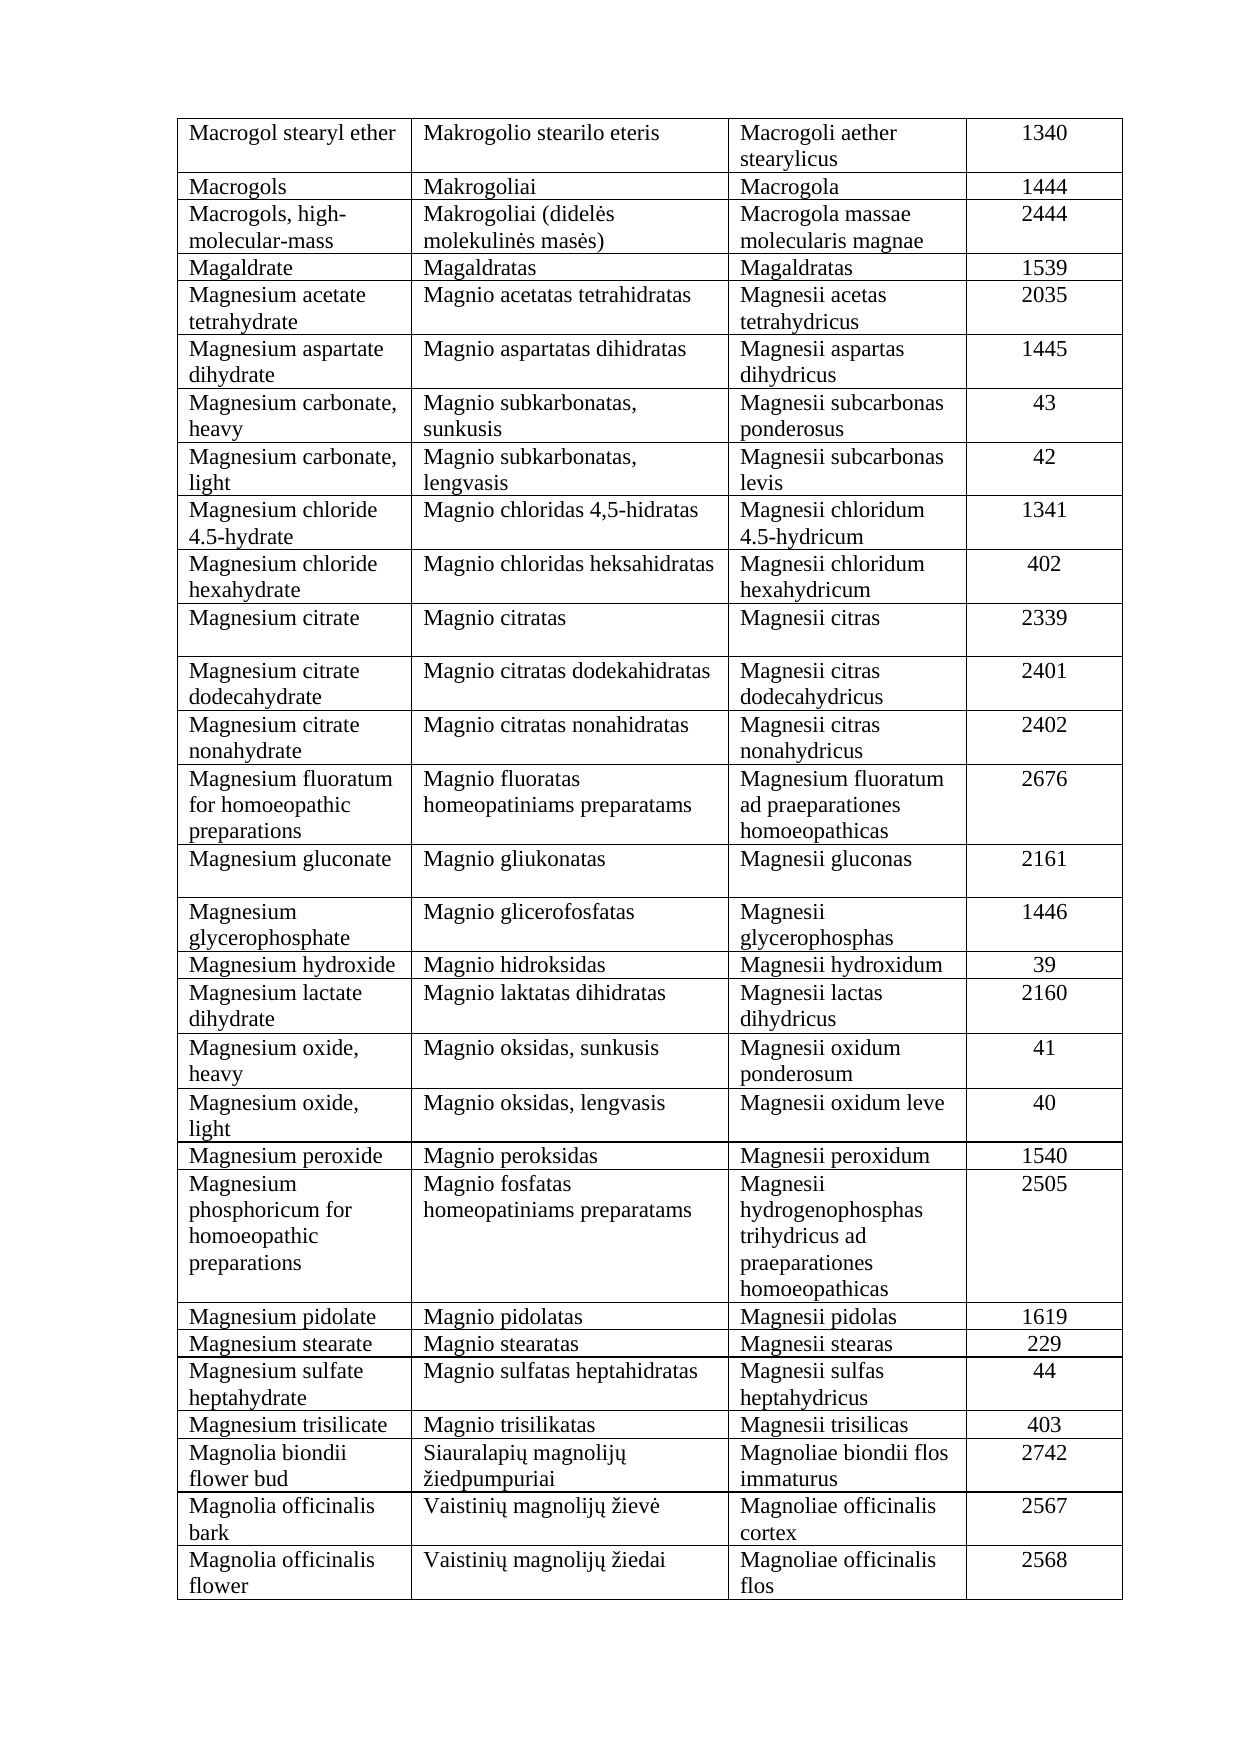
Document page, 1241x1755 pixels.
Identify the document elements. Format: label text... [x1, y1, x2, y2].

table_cell Macrogola [729, 173, 966, 199]
table_cell Magnesii chloridum 4.5-hydricum [729, 496, 966, 549]
table_cell Magnesium acetate tetrahydrate [178, 281, 411, 334]
table_cell Magnesium phosphoricum for homoeopathic preparations [178, 1170, 411, 1302]
table_cell 2035 [967, 281, 1122, 334]
table_cell Magnesium stearate [178, 1330, 411, 1356]
table_cell 1341 [967, 496, 1122, 549]
table_cell Vaistinių magnolijų žiedai [412, 1546, 728, 1599]
table_cell Magnesii peroxidum [729, 1143, 966, 1169]
table_cell 43 [967, 389, 1122, 442]
table_cell Magnesii hydrogenophosphas trihydricus ad praeparationes homoeopathicas [729, 1170, 966, 1302]
table_cell Magaldratas [412, 254, 728, 280]
table_cell Magnesii oxidum ponderosum [729, 1034, 966, 1088]
table_cell 2505 [967, 1170, 1122, 1302]
table_cell 2401 [967, 657, 1122, 710]
table_cell Magaldrate [178, 254, 411, 280]
table_cell Macrogola massae molecularis magnae [729, 200, 966, 253]
table_cell Magnio glicerofosfatas [412, 898, 728, 951]
table_cell Magnesium aspartate dihydrate [178, 335, 411, 388]
table_cell Magnesium glycerophosphate [178, 898, 411, 951]
table_cell Magnesii hydroxidum [729, 952, 966, 978]
table_cell Magnesium citrate dodecahydrate [178, 657, 411, 710]
table_cell Macrogol stearyl ether [178, 119, 411, 172]
table_cell Magnio subkarbonatas, sunkusis [412, 389, 728, 442]
table_cell Magnesium carbonate, light [178, 443, 411, 495]
table_cell 402 [967, 550, 1122, 603]
table_cell 2161 [967, 845, 1122, 897]
table_cell Magnesii subcarbonas ponderosus [729, 389, 966, 442]
table_cell Magnesium citrate nonahydrate [178, 711, 411, 763]
table_cell 2339 [967, 604, 1122, 656]
table_cell Magnio citratas dodekahidratas [412, 657, 728, 710]
table_cell Magnio laktatas dihidratas [412, 979, 728, 1033]
table_cell Magnoliae officinalis cortex [729, 1493, 966, 1545]
table_cell Magnio pidolatas [412, 1303, 728, 1329]
table_cell Magnesii citras dodecahydricus [729, 657, 966, 710]
table_cell Magnesii glycerophosphas [729, 898, 966, 951]
table_cell Magnesium pidolate [178, 1303, 411, 1329]
table_cell 1340 [967, 119, 1122, 172]
table_cell 1540 [967, 1143, 1122, 1169]
table_cell Magnesii pidolas [729, 1303, 966, 1329]
table_cell Magnesii sulfas heptahydricus [729, 1358, 966, 1410]
table_cell Magnolia officinalis flower [178, 1546, 411, 1599]
table_cell Magnesium peroxide [178, 1143, 411, 1169]
table_cell 403 [967, 1411, 1122, 1438]
table_cell Magnio citratas [412, 604, 728, 656]
table_cell Magnesium gluconate [178, 845, 411, 897]
table_cell Magnio peroksidas [412, 1143, 728, 1169]
table_cell Magnesium hydroxide [178, 952, 411, 978]
table_cell Vaistinių magnolijų žievė [412, 1493, 728, 1545]
table_cell Magnesium chloride 4.5-hydrate [178, 496, 411, 549]
table_cell Magnio trisilikatas [412, 1411, 728, 1438]
table_cell Magnio acetatas tetrahidratas [412, 281, 728, 334]
table_cell Magnio chloridas 4,5-hidratas [412, 496, 728, 549]
table_cell 1619 [967, 1303, 1122, 1329]
table_cell 2444 [967, 200, 1122, 253]
table_cell Magnesii chloridum hexahydricum [729, 550, 966, 603]
table_cell 1445 [967, 335, 1122, 388]
table_cell 41 [967, 1034, 1122, 1088]
table_cell Magnesium trisilicate [178, 1411, 411, 1438]
table_cell 1444 [967, 173, 1122, 199]
table_cell 44 [967, 1358, 1122, 1410]
table_cell 229 [967, 1330, 1122, 1356]
table_cell Makrogoliai (didelės molekulinės masės) [412, 200, 728, 253]
table_cell Magnesium lactate dihydrate [178, 979, 411, 1033]
table_cell 2676 [967, 765, 1122, 844]
table_cell Magnio fluoratas homeopatiniams preparatams [412, 765, 728, 844]
table_cell Magnesium citrate [178, 604, 411, 656]
table_cell Magnoliae biondii flos immaturus [729, 1439, 966, 1491]
table_cell 2160 [967, 979, 1122, 1033]
table_cell 42 [967, 443, 1122, 495]
table_cell 1539 [967, 254, 1122, 280]
table_cell Magaldratas [729, 254, 966, 280]
table_cell Magnesii citras nonahydricus [729, 711, 966, 763]
table_cell Magnio gliukonatas [412, 845, 728, 897]
table_cell Magnesium sulfate heptahydrate [178, 1358, 411, 1410]
table_cell Magnolia officinalis bark [178, 1493, 411, 1545]
table_cell Macrogols, high-molecular-mass [178, 200, 411, 253]
table_cell Magnio fosfatas homeopatiniams preparatams [412, 1170, 728, 1302]
table_cell Siauralapių magnolijų žiedpumpuriai [412, 1439, 728, 1491]
table_cell Magnio oksidas, sunkusis [412, 1034, 728, 1088]
table_cell Magnio sulfatas heptahidratas [412, 1358, 728, 1410]
table_cell Magnesium oxide, light [178, 1089, 411, 1141]
table_cell Magnoliae officinalis flos [729, 1546, 966, 1599]
table_cell Magnio chloridas heksahidratas [412, 550, 728, 603]
table_cell 39 [967, 952, 1122, 978]
table_cell 2742 [967, 1439, 1122, 1491]
table_cell 2567 [967, 1493, 1122, 1545]
table_cell Macrogols [178, 173, 411, 199]
table_cell Magnesium chloride hexahydrate [178, 550, 411, 603]
table_cell Macrogoli aether stearylicus [729, 119, 966, 172]
table_cell Magnesii aspartas dihydricus [729, 335, 966, 388]
table_cell Magnesii gluconas [729, 845, 966, 897]
table_cell Magnesii subcarbonas levis [729, 443, 966, 495]
table_cell Magnio aspartatas dihidratas [412, 335, 728, 388]
table_cell Magnolia biondii flower bud [178, 1439, 411, 1491]
table_cell Magnesium oxide, heavy [178, 1034, 411, 1088]
table_cell 40 [967, 1089, 1122, 1141]
table_cell Magnesium fluoratum ad praeparationes homoeopathicas [729, 765, 966, 844]
table_cell Magnesii trisilicas [729, 1411, 966, 1438]
table_cell Magnesium fluoratum for homoeopathic preparations [178, 765, 411, 844]
table_cell Magnesii acetas tetrahydricus [729, 281, 966, 334]
table_cell Magnio subkarbonatas, lengvasis [412, 443, 728, 495]
table_cell 2402 [967, 711, 1122, 763]
table_cell Magnio stearatas [412, 1330, 728, 1356]
table_cell Magnesii citras [729, 604, 966, 656]
table_cell 1446 [967, 898, 1122, 951]
table_cell Magnio hidroksidas [412, 952, 728, 978]
table_cell Magnesii lactas dihydricus [729, 979, 966, 1033]
table_cell Makrogoliai [412, 173, 728, 199]
table_cell 2568 [967, 1546, 1122, 1599]
table_cell Magnio citratas nonahidratas [412, 711, 728, 763]
table_cell Magnesium carbonate, heavy [178, 389, 411, 442]
table_cell Magnesii stearas [729, 1330, 966, 1356]
table_cell Magnio oksidas, lengvasis [412, 1089, 728, 1141]
table_cell Makrogolio stearilo eteris [412, 119, 728, 172]
table_cell Magnesii oxidum leve [729, 1089, 966, 1141]
